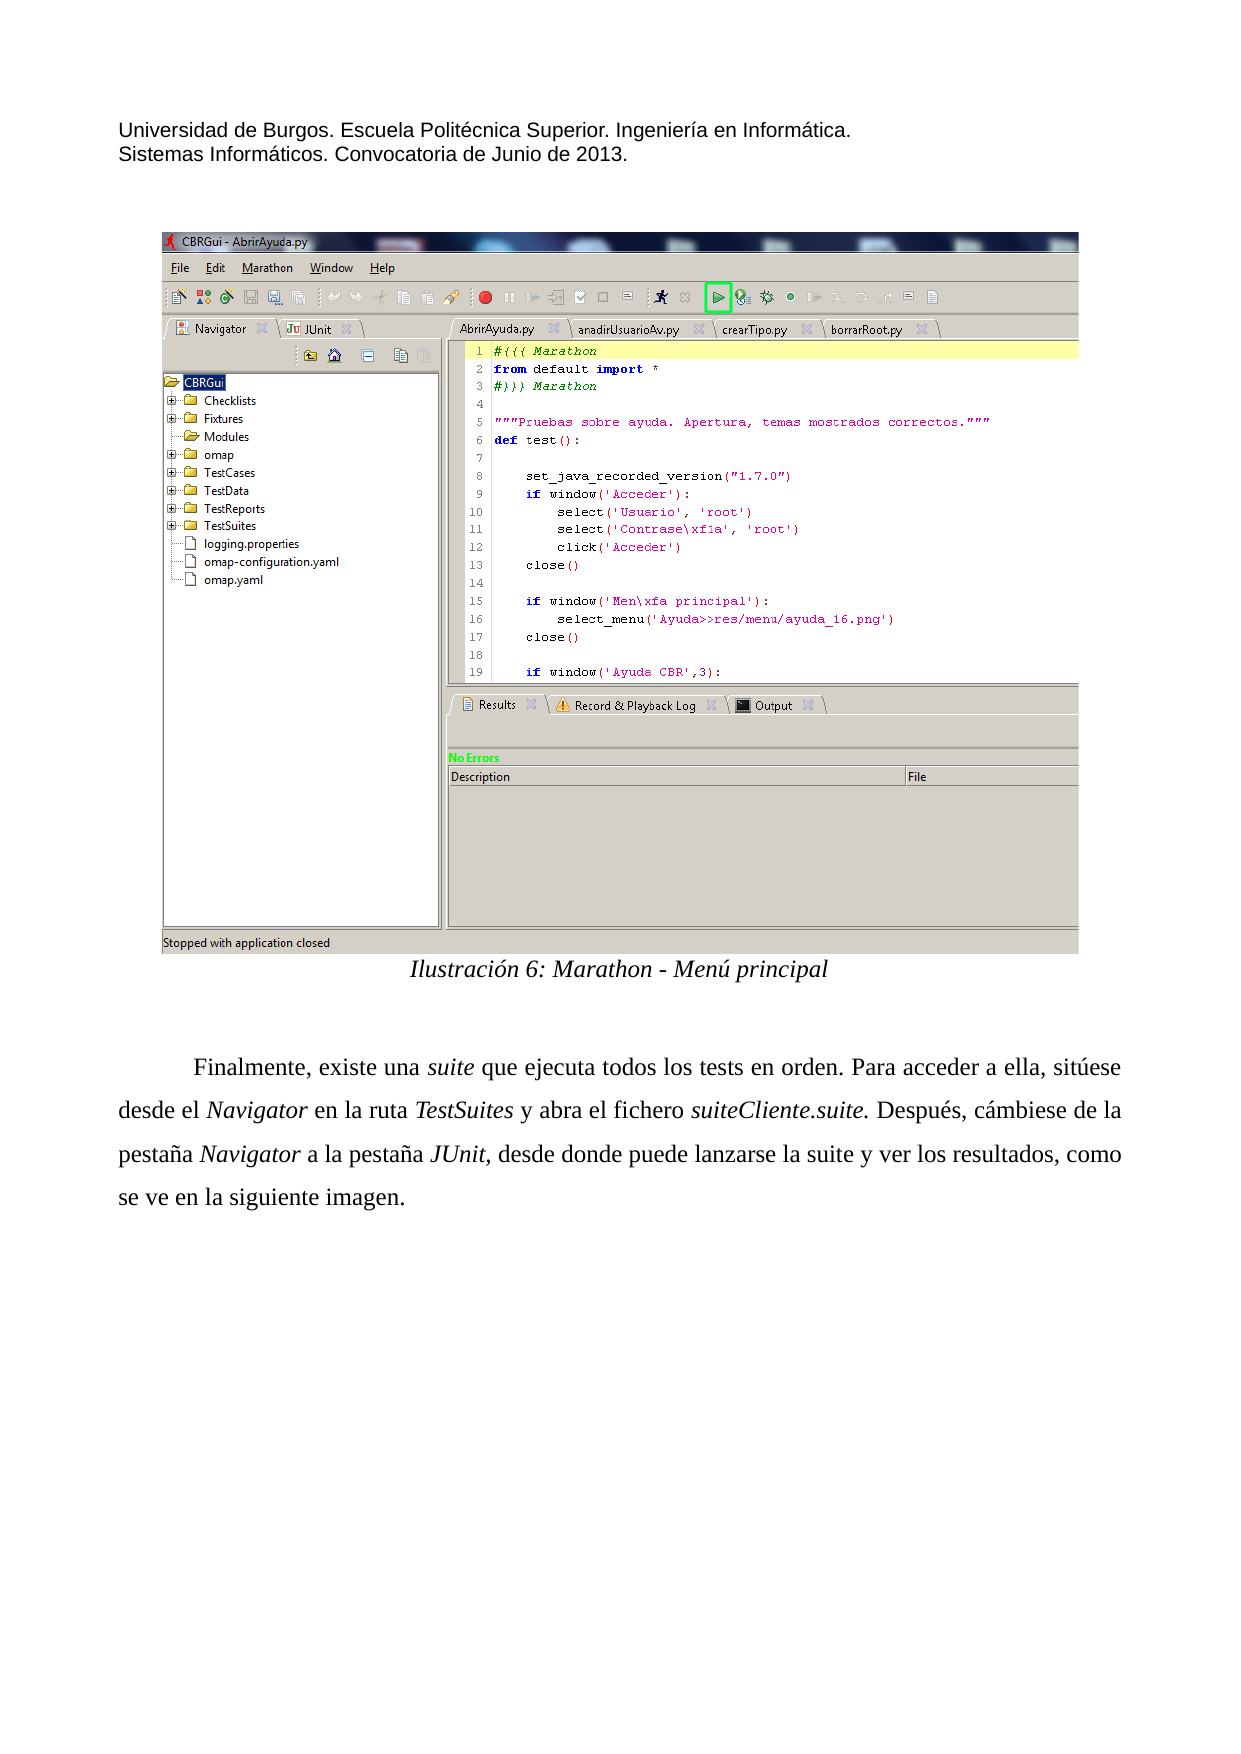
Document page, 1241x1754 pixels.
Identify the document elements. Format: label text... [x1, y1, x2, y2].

text Finalmente, existe una suite que ejecuta todos los tests en orden. Para acceder a ella, sitúese desde el Navigator en la ruta TestSuites y abra el fichero suiteCliente.suite. Después, cámbiese de la pestaña Navigator a la pestaña JUnit, desde donde puede lanzarse la suite y ver los resultados, como se ve en la siguiente imagen. [118, 1052, 1122, 1211]
text Ilustración 6: Marathon - Menú principal [162, 954, 1078, 982]
